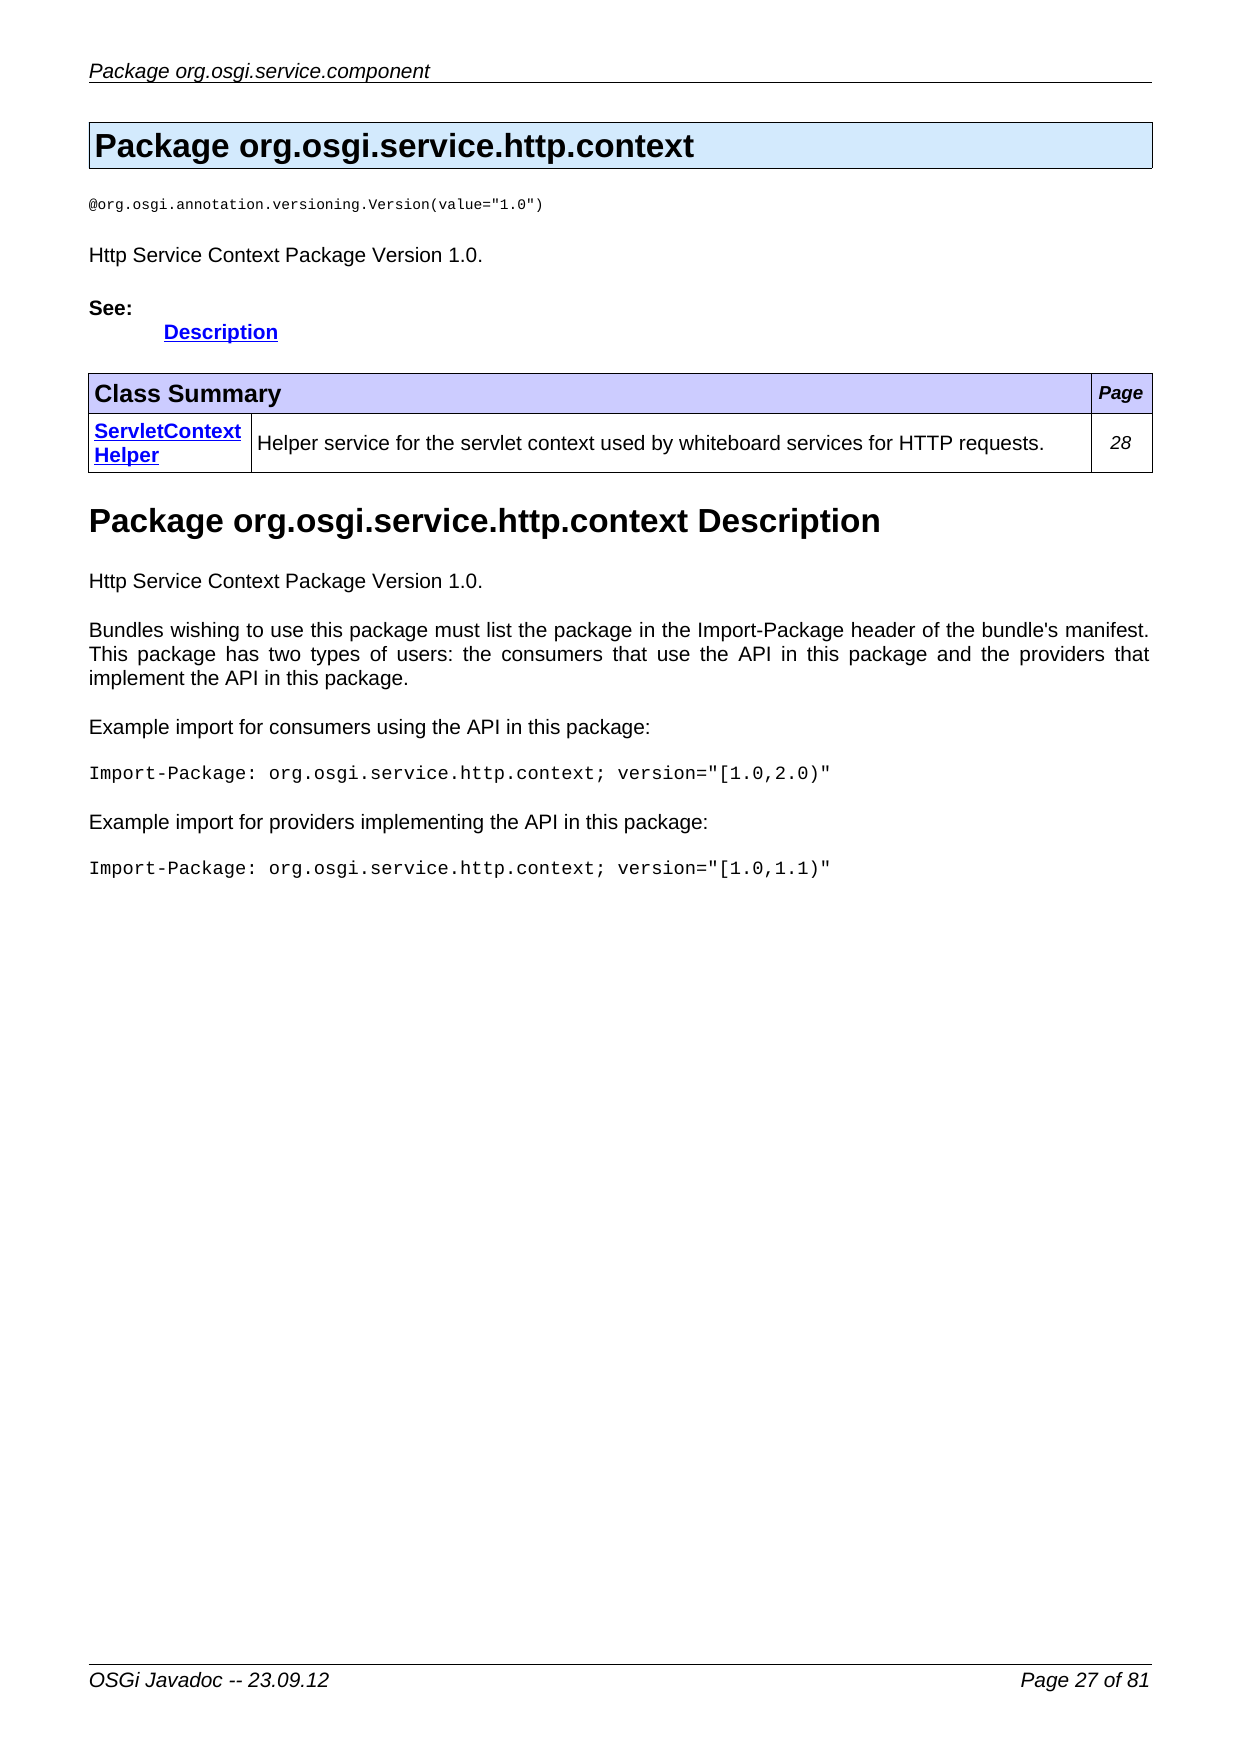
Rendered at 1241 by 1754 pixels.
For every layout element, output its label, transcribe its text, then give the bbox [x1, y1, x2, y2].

subtitle Package org.osgi.service.http.context [90, 123, 1152, 168]
table_header Class Summary [89, 374, 1091, 413]
text Example import for consumers using the API in this package: [88, 715, 1152, 739]
table_cell ServletContextHelper [89, 414, 251, 472]
text Example import for providers implementing the API in this package: [88, 810, 1152, 834]
text Http Service Context Package Version 1.0. [88, 243, 1152, 267]
table_cell Helper service for the servlet context used by whiteboard services for HTTP requests. [252, 414, 1091, 472]
text Bundles wishing to use this package must list the package in the Import-Package header of the bundle's manifest. This package has two types of users: the consumers that use the API in this package and the providers that implement the API in this package. [88, 618, 1152, 690]
table_header Page [1092, 374, 1152, 413]
text @org.osgi.annotation.versioning.Version(value="1.0") [88, 197, 1152, 213]
text Package org.osgi.service.http.context Description [88, 502, 1152, 540]
table_cell [1092, 414, 1152, 472]
text See: [88, 296, 1152, 320]
text Description [163, 320, 1152, 344]
text Import-Package: org.osgi.service.http.context; version="[1.0,2.0)" [88, 764, 1152, 785]
text Http Service Context Package Version 1.0. [88, 569, 1152, 593]
text Import-Package: org.osgi.service.http.context; version="[1.0,1.1)" [88, 859, 1152, 880]
